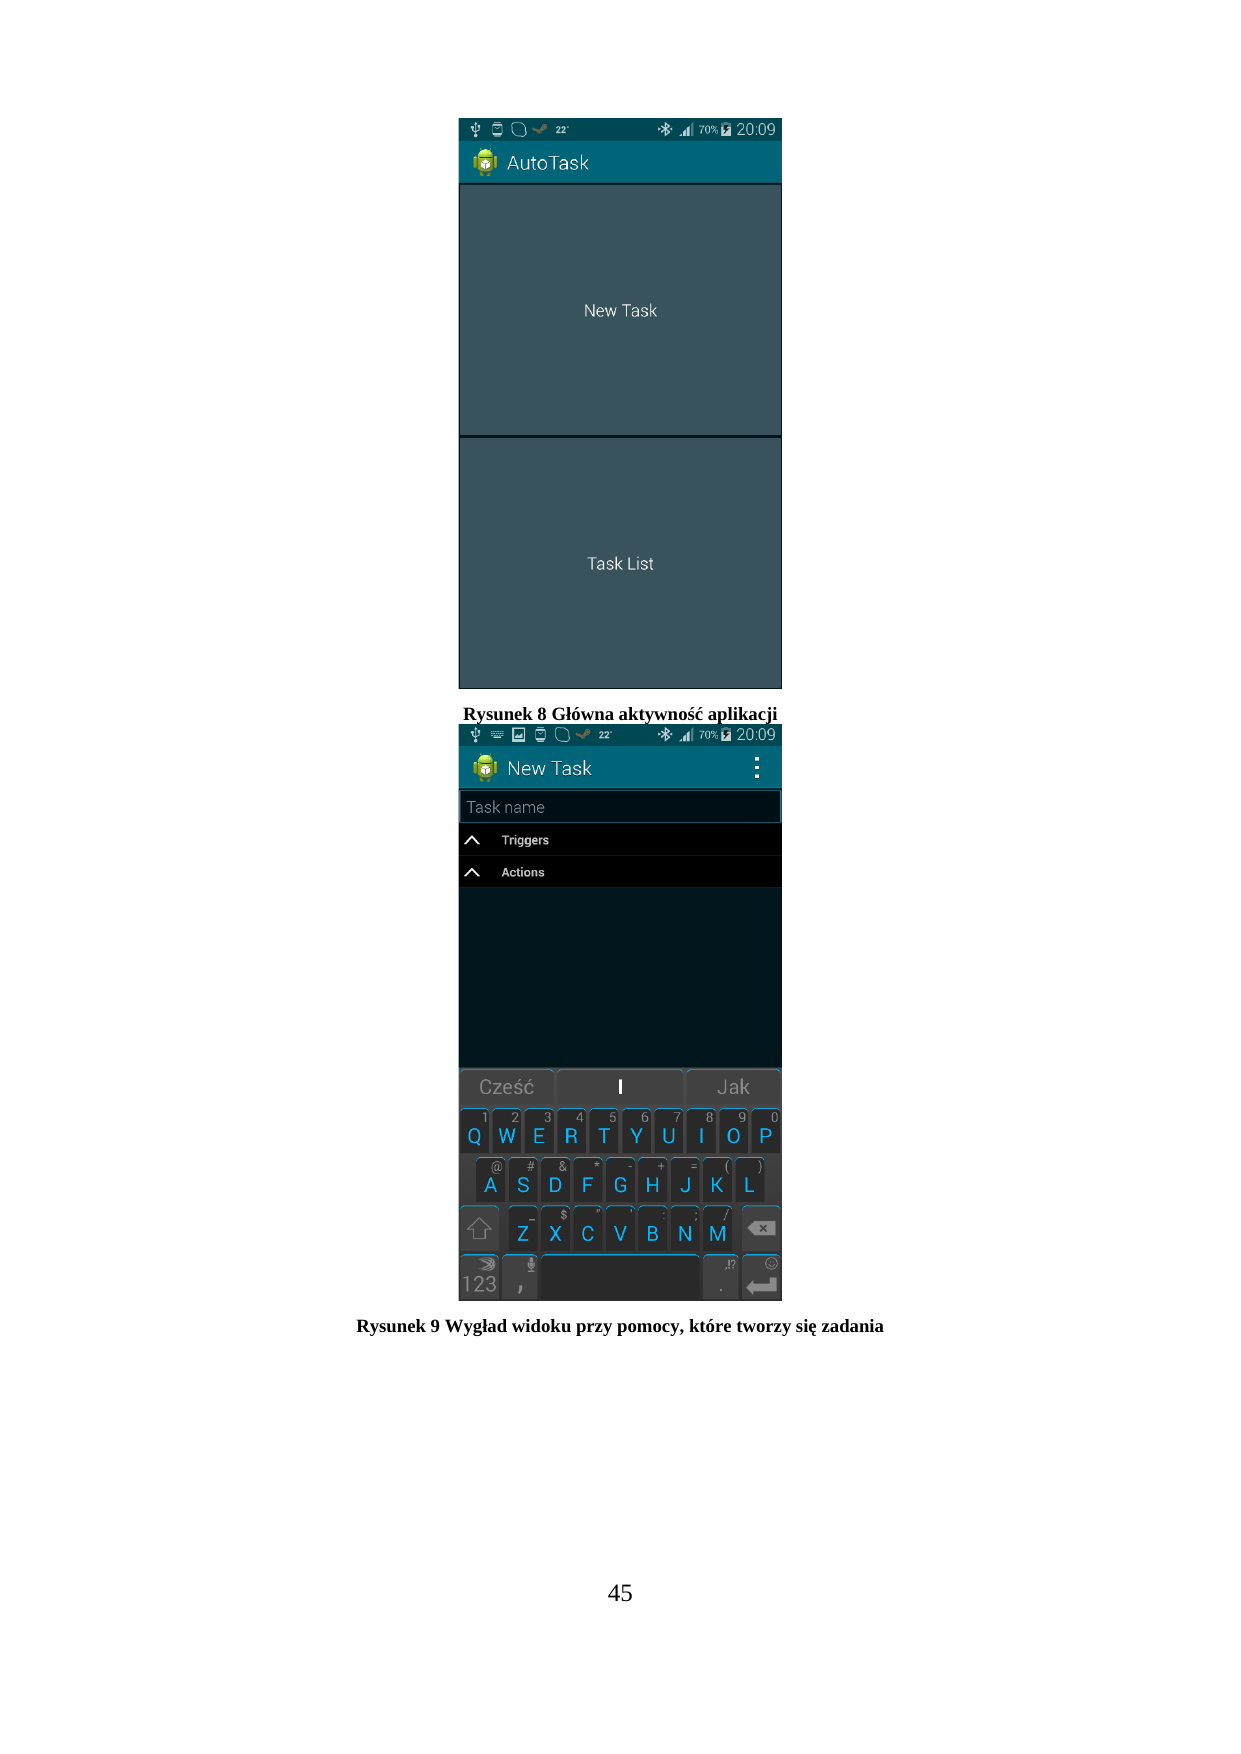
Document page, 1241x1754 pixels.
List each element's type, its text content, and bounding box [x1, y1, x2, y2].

text Rysunek 9 Wygład widoku przy pomocy, które tworzy się zadania [118, 1315, 1122, 1337]
picture [458, 118, 782, 689]
picture [458, 724, 782, 1301]
text Rysunek 8 Główna aktywność aplikacji [118, 702, 1122, 724]
